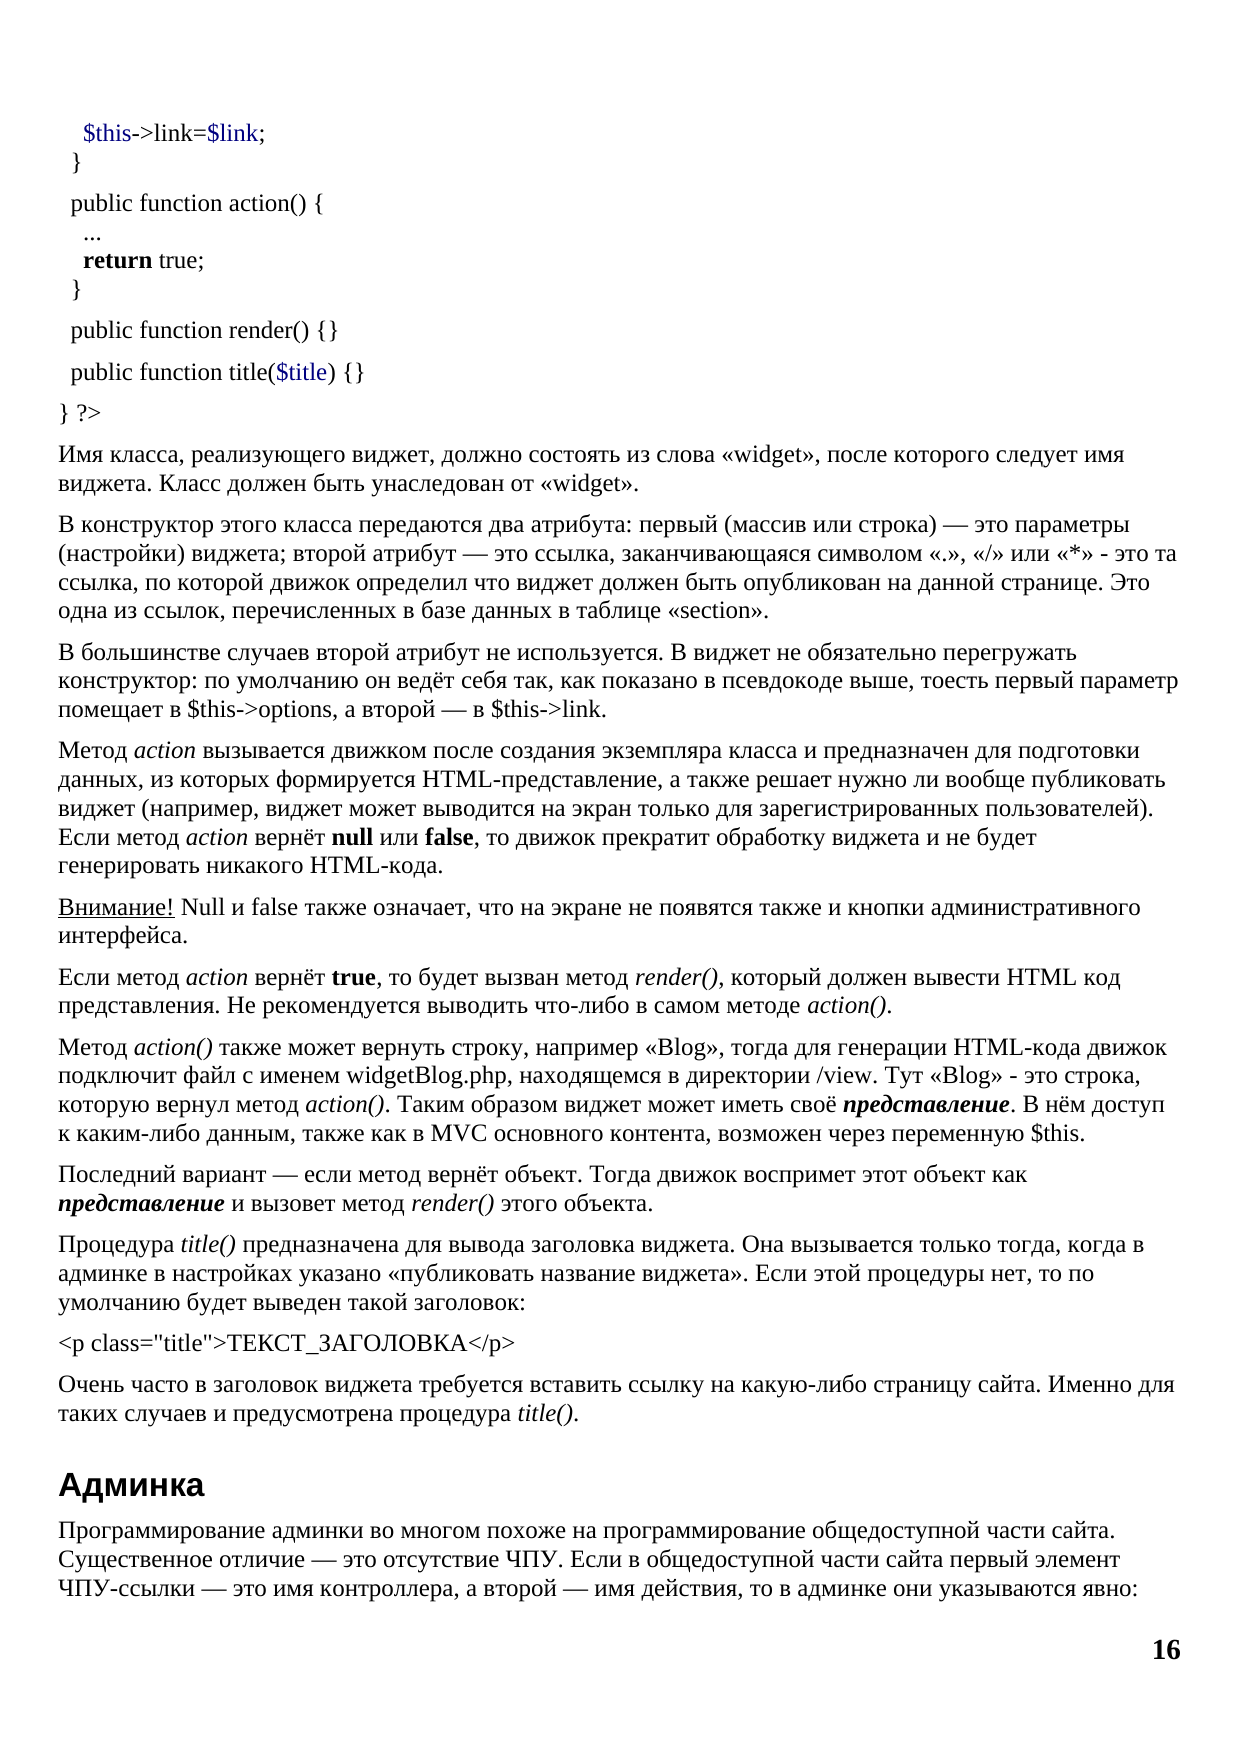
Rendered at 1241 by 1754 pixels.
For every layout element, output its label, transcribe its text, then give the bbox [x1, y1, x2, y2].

text } ?> [58, 398, 1181, 427]
text public function render() {} [58, 316, 1181, 344]
text Внимание! Null и false также означает, что на экране не появятся также и кнопки административного интерфейса. [58, 892, 1181, 949]
text Программирование админки во многом похоже на программирование общедоступной части сайта. Существенное отличие — это отсутствие ЧПУ. Если в общедоступной части сайта первый элемент ЧПУ-ссылки — это имя контроллера, а второй — имя действия, то в админке они указываются явно: [58, 1516, 1181, 1602]
text Имя класса, реализующего виджет, должно состоять из слова «widget», после которого следует имя виджета. Класс должен быть унаследован от «widget». [58, 439, 1181, 497]
text В конструктор этого класса передаются два атрибута: первый (массив или строка) — это параметры (настройки) виджета; второй атрибут — это ссылка, заканчивающаяся символом «.», «/» или «*» - это та ссылка, по которой движок определил что виджет должен быть опубликован на данной странице. Это одна из ссылок, перечисленных в базе данных в таблице «section». [58, 509, 1181, 624]
text public function title($title) {} [58, 357, 1181, 386]
text public function action() { ... return true; } [58, 188, 1181, 303]
text Последний вариант — если метод вернёт объект. Тогда движок воспримет этот объект как представление и вызовет метод render() этого объекта. [58, 1159, 1181, 1217]
text Очень часто в заголовок виджета требуется вставить ссылку на какую-либо страницу сайта. Именно для таких случаев и предусмотрена процедура title(). [58, 1369, 1181, 1427]
text $this->link=$link; } [58, 118, 1181, 176]
text <p class="title">ТЕКСТ_ЗАГОЛОВКА</p> [58, 1328, 1181, 1357]
text В большинстве случаев второй атрибут не используется. В виджет не обязательно перегружать конструктор: по умолчанию он ведёт себя так, как показано в псевдокоде выше, тоесть первый параметр помещает в $this->options, а второй — в $this->link. [58, 637, 1181, 723]
subtitle Админка [58, 1464, 1181, 1503]
text Метод action() также может вернуть строку, например «Blog», тогда для генерации HTML-кода движок подключит файл с именем widgetBlog.php, находящемся в директории /view. Тут «Blog» - это строка, которую вернул метод action(). Таким образом виджет может иметь своё представление. В нём доступ к каким-либо данным, также как в MVC основного контента, возможен через переменную $this. [58, 1032, 1181, 1147]
text Метод action вызывается движком после создания экземпляра класса и предназначен для подготовки данных, из которых формируется HTML-представление, а также решает нужно ли вообще публиковать виджет (например, виджет может выводится на экран только для зарегистрированных пользователей). Если метод action вернёт null или false, то движок прекратит обработку виджета и не будет генерировать никакого HTML-кода. [58, 736, 1181, 879]
text Если метод action вернёт true, то будет вызван метод render(), который должен вывести HTML код представления. Не рекомендуется выводить что-либо в самом методе action(). [58, 962, 1181, 1019]
text Процедура title() предназначена для вывода заголовка виджета. Она вызывается только тогда, когда в админке в настройках указано «публиковать название виджета». Если этой процедуры нет, то по умолчанию будет выведен такой заголовок: [58, 1229, 1181, 1316]
